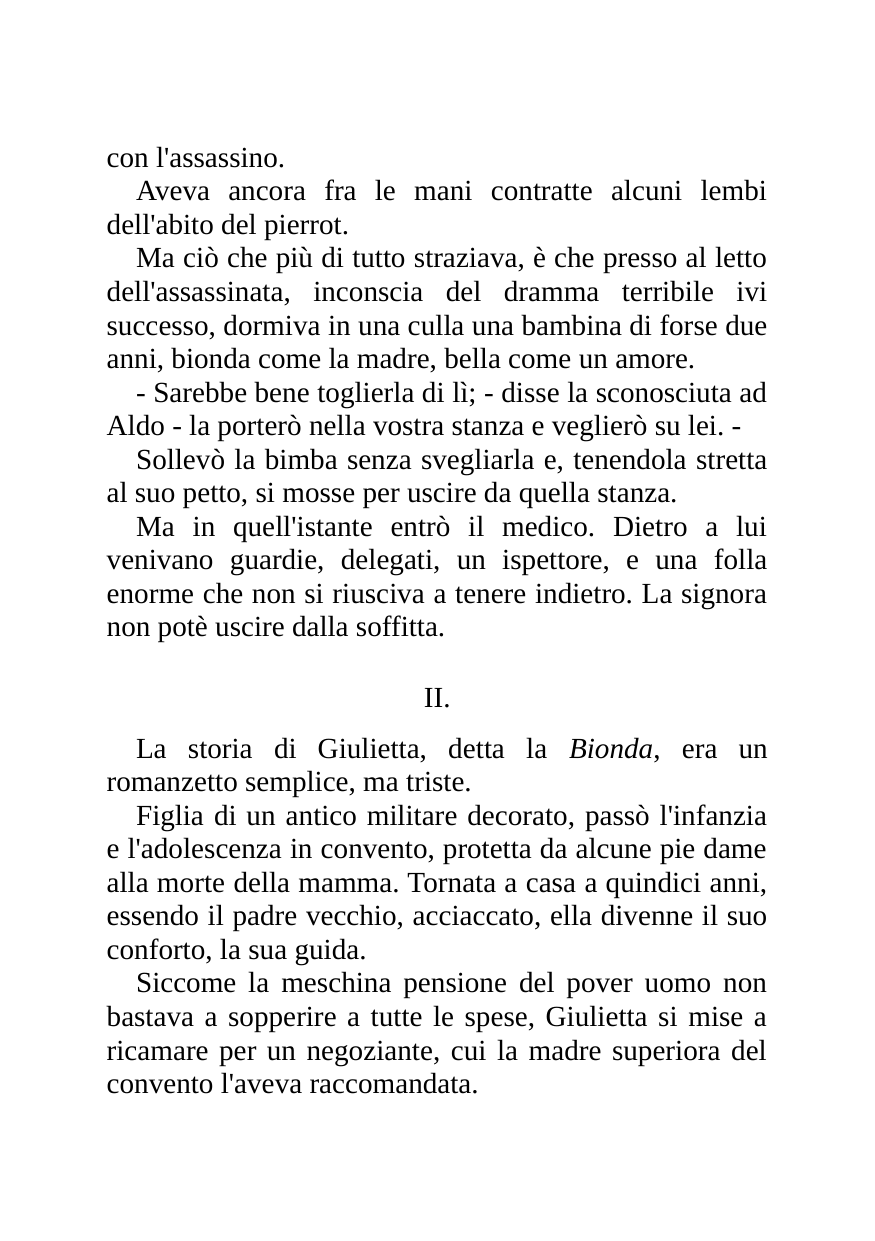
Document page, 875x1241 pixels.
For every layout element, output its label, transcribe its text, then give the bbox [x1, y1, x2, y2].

text Sollevò la bimba senza svegliarla e, tenendola stretta al suo petto, si mosse per uscire da quella stanza. [106, 442, 768, 509]
text Ma ciò che più di tutto straziava, è che presso al letto dell'assassinata, inconscia del dramma terribile ivi successo, dormiva in una culla una bambina di forse due anni, bionda come la madre, bella come un amore. [106, 241, 768, 375]
text La storia di Giulietta, detta la Bionda, era un romanzetto semplice, ma triste. [106, 731, 768, 798]
text con l'assassino. [106, 140, 768, 173]
text - Sarebbe bene toglierla di lì; - disse la sconosciuta ad Aldo - la porterò nella vostra stanza e veglierò su lei. - [106, 375, 768, 442]
text Aveva ancora fra le mani contratte alcuni lembi dell'abito del pierrot. [106, 173, 768, 241]
text II. [106, 681, 768, 714]
text Ma in quell'istante entrò il medico. Dietro a lui venivano guardie, delegati, un ispettore, e una folla enorme che non si riusciva a tenere indietro. La signora non potè uscire dalla soffitta. [106, 509, 768, 643]
text Figlia di un antico militare decorato, passò l'infanzia e l'adolescenza in convento, protetta da alcune pie dame alla morte della mamma. Tornata a casa a quindici anni, essendo il padre vecchio, acciaccato, ella divenne il suo conforto, la sua guida. [106, 798, 768, 966]
text Siccome la meschina pensione del pover uomo non bastava a sopperire a tutte le spese, Giulietta si mise a ricamare per un negoziante, cui la madre superiora del convento l'aveva raccomandata. [106, 966, 768, 1100]
